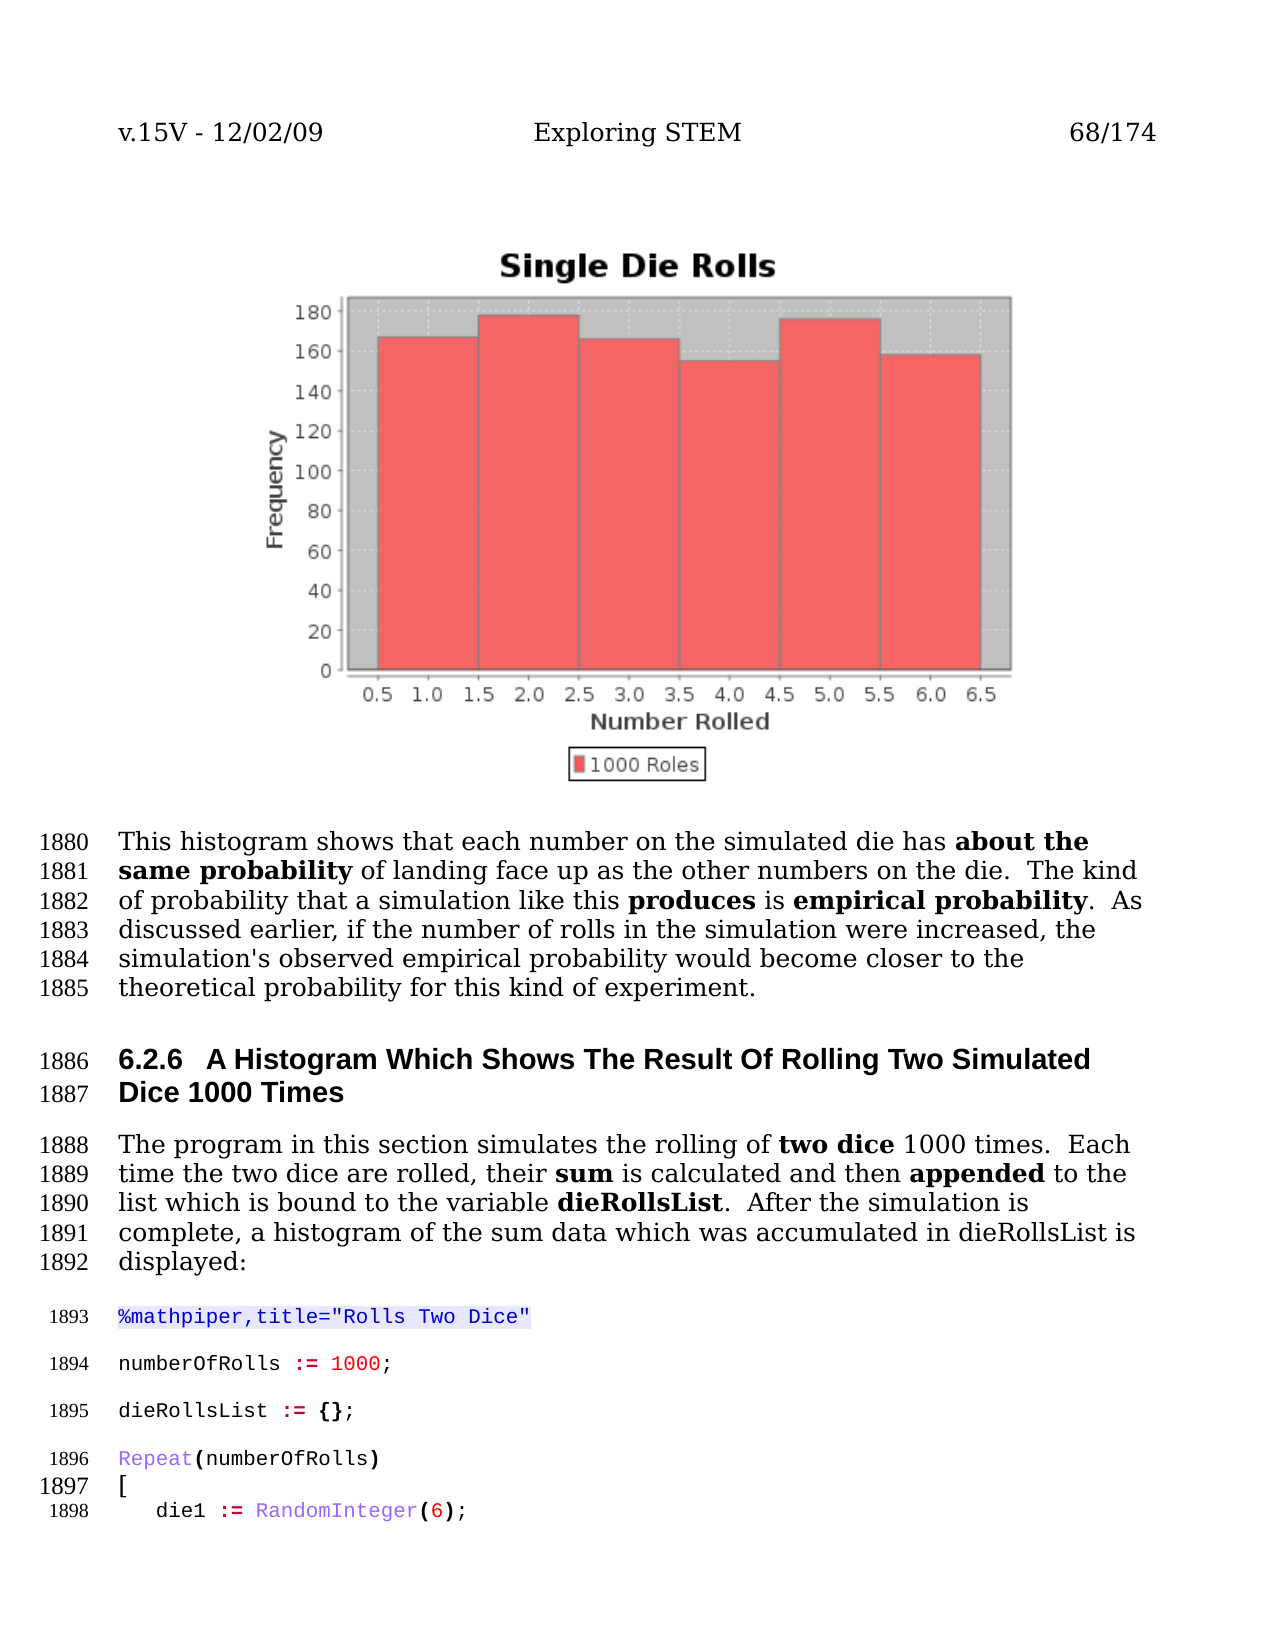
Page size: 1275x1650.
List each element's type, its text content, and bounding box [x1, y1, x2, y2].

text The program in this section simulates the rolling of two dice 1000 times. Each time the two dice are rolled, their sum is calculated and then appended to the list which is bound to the variable dieRollsList. After the simulation is complete, a histogram of the sum data which was accumulated in dieRollsList is displayed: [118, 1130, 1157, 1276]
text die1 := RandomInteger(6); [118, 1501, 1157, 1524]
picture [245, 246, 1030, 783]
text [ [118, 1471, 1157, 1501]
text %mathpiper,title="Rolls Two Dice" [118, 1306, 1157, 1329]
subtitle A Histogram Which Shows The Result Of Rolling Two Simulated Dice 1000 Times [118, 1042, 1157, 1109]
text dieRollsList := {}; [118, 1400, 1157, 1424]
text This histogram shows that each number on the simulated die has about the same probability of landing face up as the other numbers on the die. The kind of probability that a simulation like this produces is empirical probability. As discussed earlier, if the number of rolls in the simulation were increased, the simulation's observed empirical probability would become closer to the theoretical probability for this kind of experiment. [118, 827, 1157, 1003]
text Repeat(numberOfRolls) [118, 1448, 1157, 1471]
text numberOfRolls := 1000; [118, 1353, 1157, 1377]
